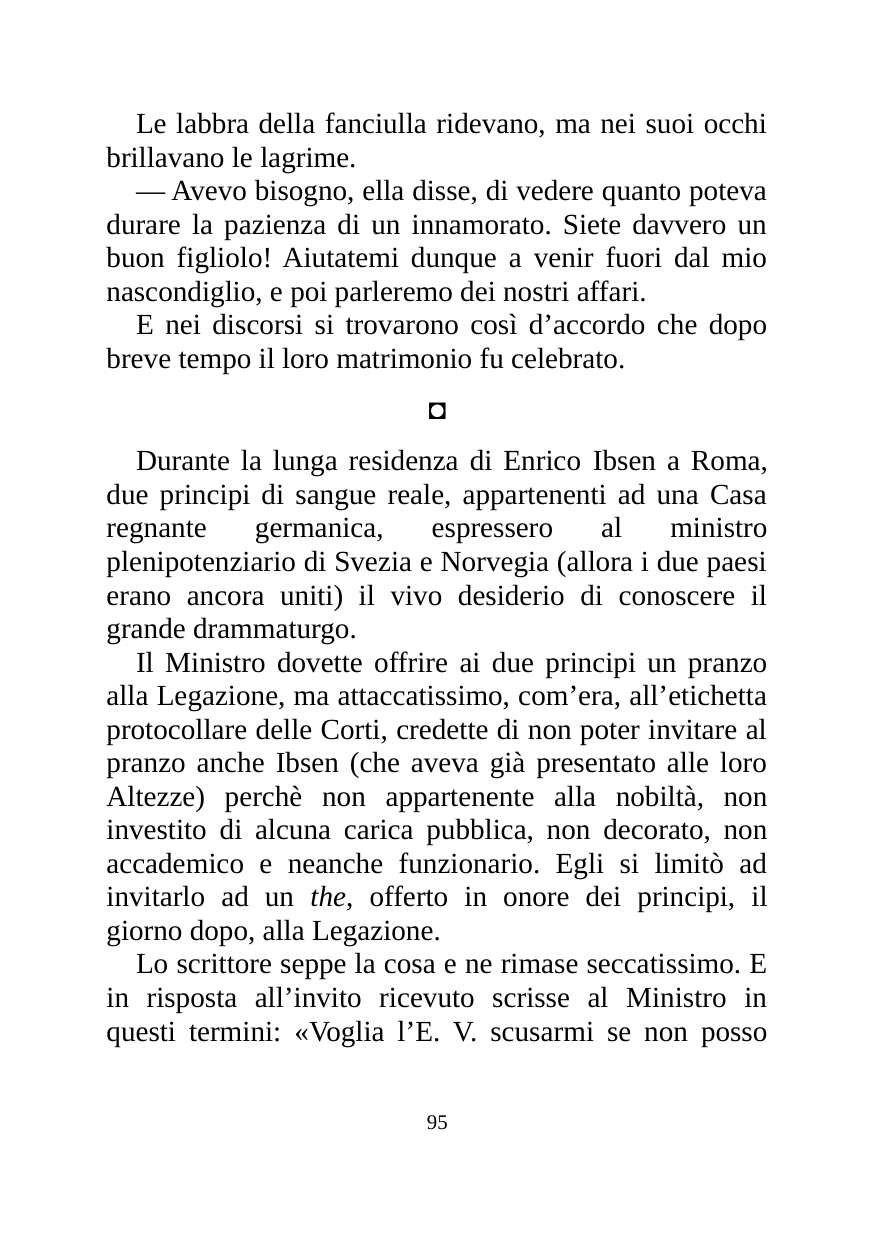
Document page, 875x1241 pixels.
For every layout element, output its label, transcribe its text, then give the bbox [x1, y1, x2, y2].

text — Avevo bisogno, ella disse, di vedere quanto poteva durare la pazienza di un innamorato. Siete davvero un buon figliolo! Aiutatemi dunque a venir fuori dal mio nascondiglio, e poi parleremo dei nostri affari. [106, 173, 768, 307]
text Durante la lunga residenza di Enrico Ibsen a Roma, due principi di sangue reale, appartenenti ad una Casa regnante germanica, espressero al ministro plenipotenziario di Svezia e Norvegia (allora i due paesi erano ancora uniti) il vivo desiderio di conoscere il grande drammaturgo. [106, 443, 768, 645]
text Lo scrittore seppe la cosa e ne rimase seccatissimo. E in risposta all’invito ricevuto scrisse al Ministro in questi termini: «Voglia l’E. V. scusarmi se non posso [106, 947, 768, 1047]
text Il Ministro dovette offrire ai due principi un pranzo alla Legazione, ma attaccatissimo, com’era, all’etichetta protocollare delle Corti, credette di non poter invitare al pranzo anche Ibsen (che aveva già presentato alle loro Altezze) perchè non appartenente alla nobiltà, non investito di alcuna carica pubblica, non decorato, non accademico e neanche funzionario. Egli si limitò ad invitarlo ad un the, offerto in onore dei principi, il giorno dopo, alla Legazione. [106, 645, 768, 947]
text ◘ [106, 392, 768, 426]
text Le labbra della fanciulla ridevano, ma nei suoi occhi brillavano le lagrime. [106, 106, 768, 173]
text E nei discorsi si trovarono così d’accordo che dopo breve tempo il loro matrimonio fu celebrato. [106, 307, 768, 374]
